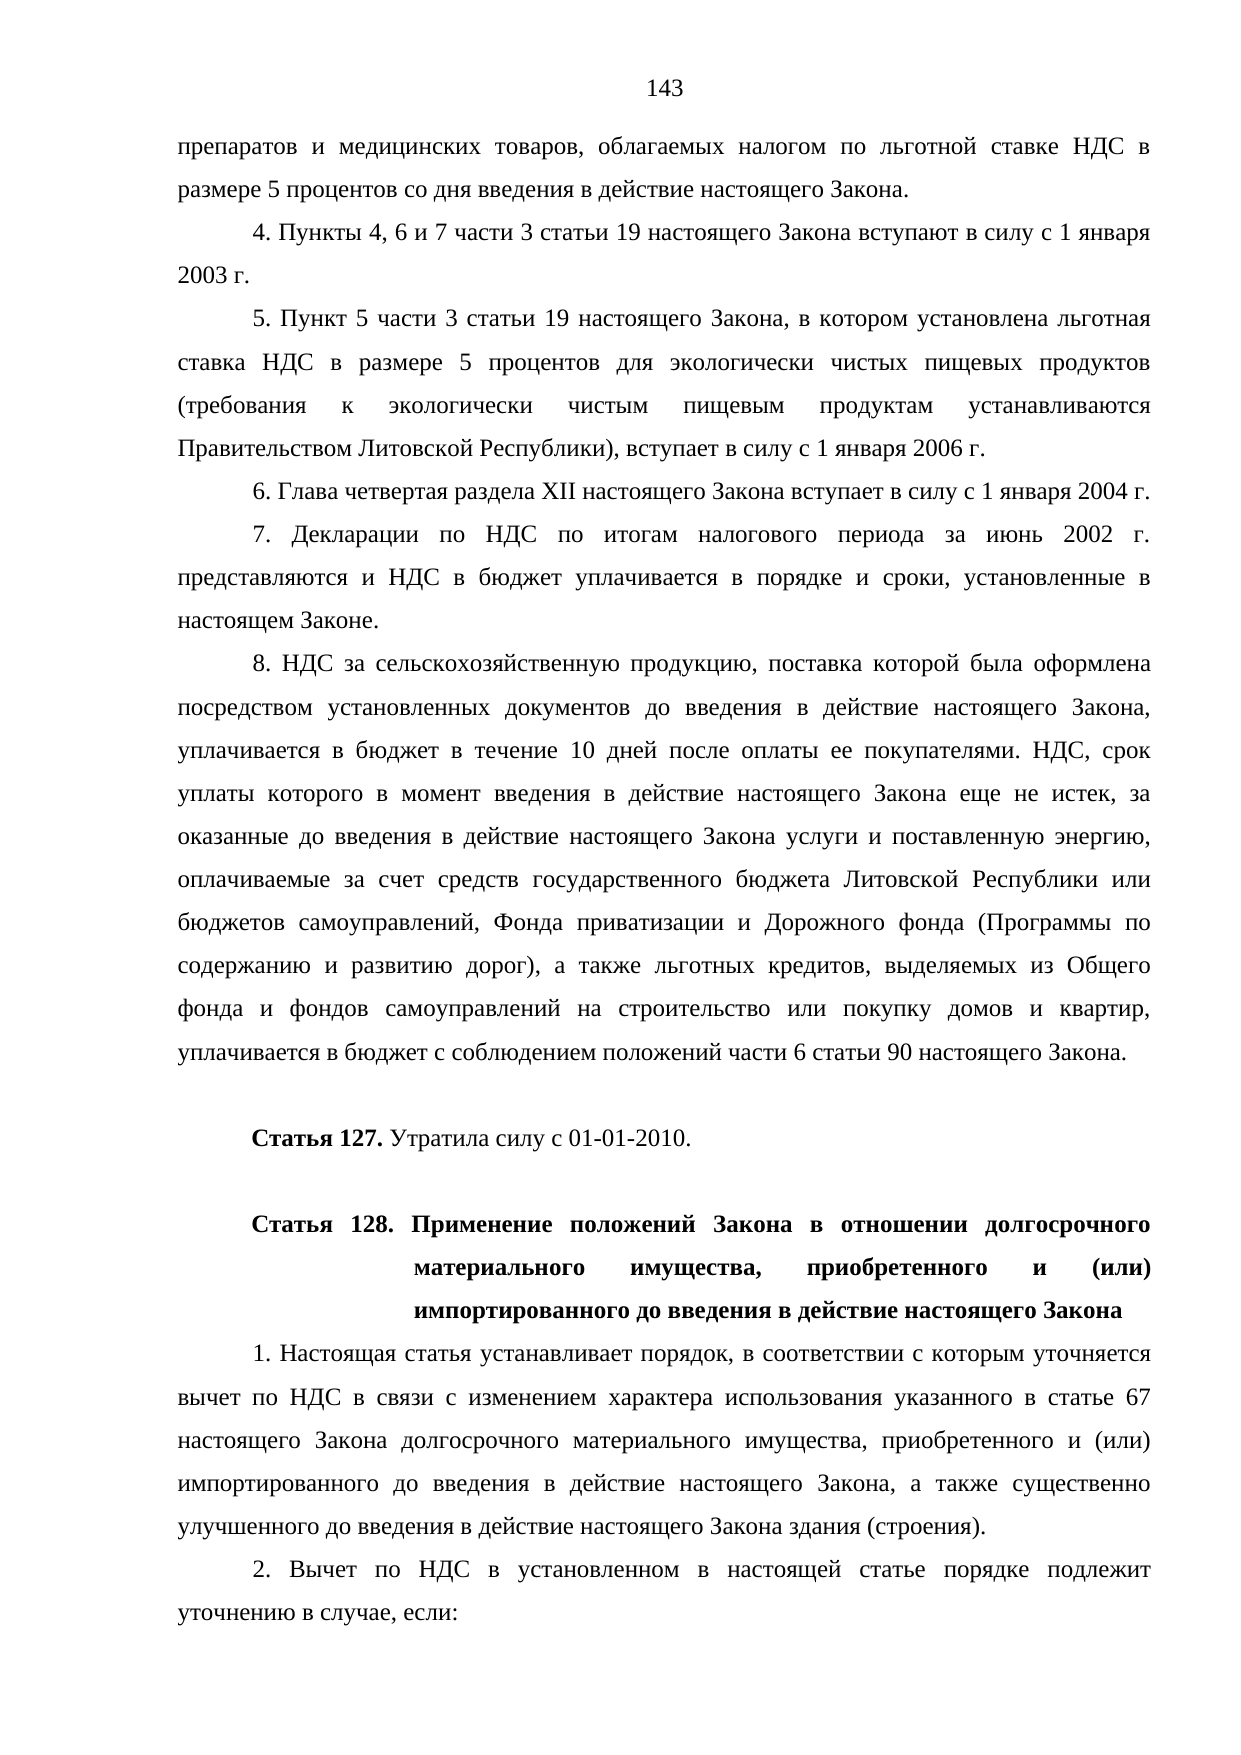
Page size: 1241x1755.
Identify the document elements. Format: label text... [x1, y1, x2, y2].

text 6. Глава четвертая раздела XII настоящего Закона вступает в силу с 1 января 2004 г. [177, 476, 1152, 505]
text 7. Декларации по НДС по итогам налогового периода за июнь 2002 г. представляются и НДС в бюджет уплачивается в порядке и сроки, установленные в настоящем Законе. [177, 519, 1152, 634]
text 1. Настоящая статья устанавливает порядок, в соответствии с которым уточняется вычет по НДС в связи с изменением характера использования указанного в статье 67 настоящего Закона долгосрочного материального имущества, приобретенного и (или) импортированного до введения в действие настоящего Закона, а также существенно улучшенного до введения в действие настоящего Закона здания (строения). [177, 1338, 1152, 1540]
text препаратов и медицинских товаров, облагаемых налогом по льготной ставке НДС в размере 5 процентов со дня введения в действие настоящего Закона. [177, 131, 1152, 203]
text Статья 127. Утратила силу с 01-01-2010. [177, 1123, 1152, 1152]
text 8. НДС за сельскохозяйственную продукцию, поставка которой была оформлена посредством установленных документов до введения в действие настоящего Закона, уплачивается в бюджет в течение 10 дней после оплаты ее покупателями. НДС, срок уплаты которого в момент введения в действие настоящего Закона еще не истек, за оказанные до введения в действие настоящего Закона услуги и поставленную энергию, оплачиваемые за счет средств государственного бюджета Литовской Республики или бюджетов самоуправлений, Фонда приватизации и Дорожного фонда (Программы по содержанию и развитию дорог), а также льготных кредитов, выделяемых из Общего фонда и фондов самоуправлений на строительство или покупку домов и квартир, уплачивается в бюджет с соблюдением положений части 6 статьи 90 настоящего Закона. [177, 648, 1152, 1065]
text Статья 128. Применение положений Закона в отношении долгосрочного материального имущества, приобретенного и (или) импортированного до введения в действие настоящего Закона [251, 1209, 1152, 1324]
text 2. Вычет по НДС в установленном в настоящей статье порядке подлежит уточнению в случае, если: [177, 1554, 1152, 1626]
text 4. Пункты 4, 6 и 7 части 3 статьи 19 настоящего Закона вступают в силу с 1 января 2003 г. [177, 217, 1152, 289]
text 5. Пункт 5 части 3 статьи 19 настоящего Закона, в котором установлена льготная ставка НДС в размере 5 процентов для экологически чистых пищевых продуктов (требования к экологически чистым пищевым продуктам устанавливаются Правительством Литовской Республики), вступает в силу с 1 января 2006 г. [177, 303, 1152, 462]
